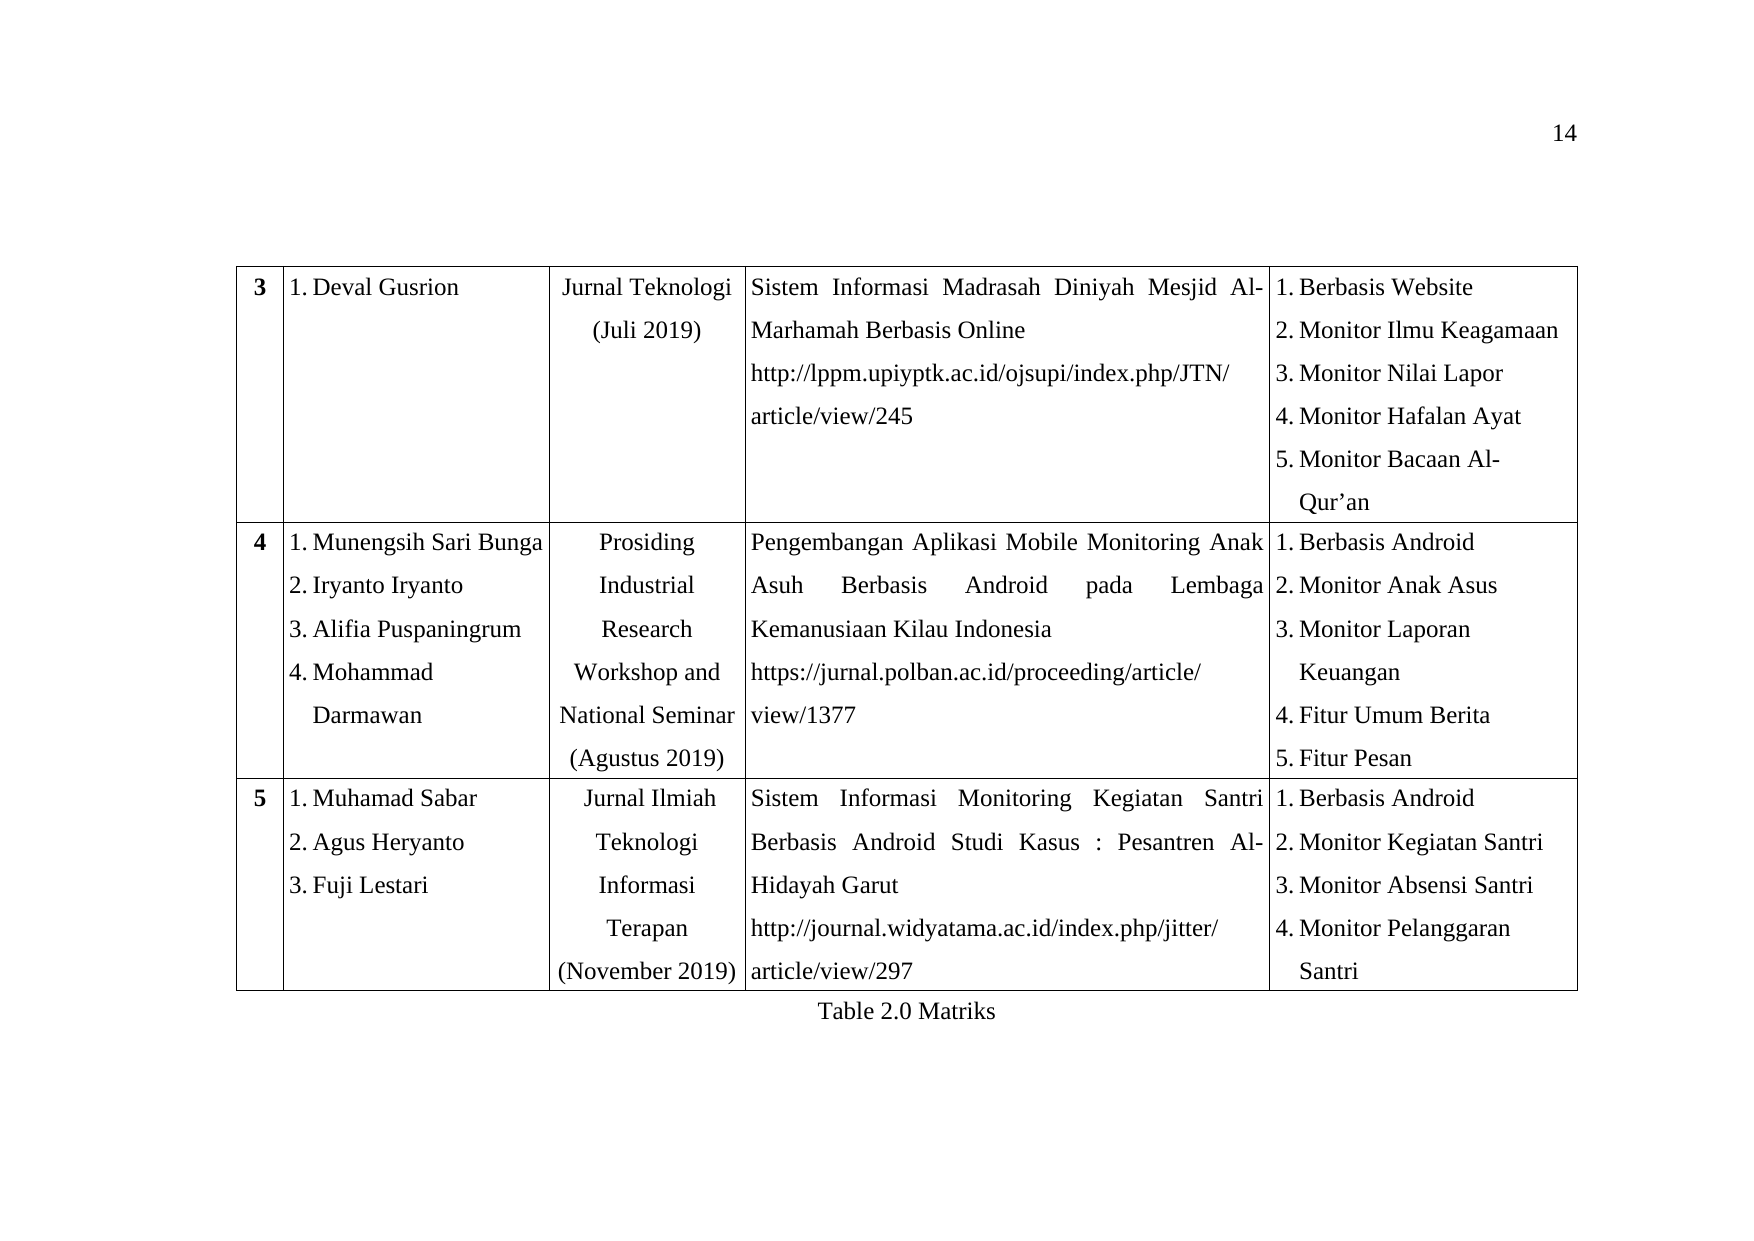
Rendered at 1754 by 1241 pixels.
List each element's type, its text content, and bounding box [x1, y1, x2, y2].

table_cell Table 2.0 Matriks [236, 991, 1577, 1031]
table_cell Deval Gusrion [284, 267, 549, 522]
table_cell Berbasis Website Monitor Ilmu Keagamaan Monitor Nilai Lapor Monitor Hafalan Ayat Monitor Bacaan Al-Qur’an [1270, 267, 1577, 522]
table_cell Sistem Informasi Monitoring Kegiatan Santri Berbasis Android Studi Kasus : Pesantren Al-Hidayah Garut http://journal.widyatama.ac.id/index.php/jitter/article/view/297 [746, 779, 1269, 990]
table_cell Jurnal Teknologi (Juli 2019) [550, 267, 745, 522]
table_cell 4 [237, 523, 283, 778]
table_cell Muhamad Sabar Agus Heryanto Fuji Lestari [284, 779, 549, 990]
table_cell Sistem Informasi Madrasah Diniyah Mesjid Al-Marhamah Berbasis Online http://lppm.upiyptk.ac.id/ojsupi/index.php/JTN/article/view/245 [746, 267, 1269, 522]
table_cell Pengembangan Aplikasi Mobile Monitoring Anak Asuh Berbasis Android pada Lembaga Kemanusiaan Kilau Indonesia https://jurnal.polban.ac.id/proceeding/article/view/1377 [746, 523, 1269, 778]
table_cell Berbasis Android Monitor Kegiatan Santri Monitor Absensi Santri Monitor Pelanggaran Santri [1270, 779, 1577, 990]
table_cell Jurnal Ilmiah Teknologi Informasi Terapan (November 2019) [550, 779, 745, 990]
table_cell Berbasis Android Monitor Anak Asus Monitor Laporan Keuangan Fitur Umum Berita Fitur Pesan [1270, 523, 1577, 778]
table_cell Prosiding Industrial Research Workshop and National Seminar (Agustus 2019) [550, 523, 745, 778]
table_cell 5 [237, 779, 283, 990]
table_cell Munengsih Sari Bunga Iryanto Iryanto Alifia Puspaningrum Mohammad Darmawan [284, 523, 549, 778]
table_cell 3 [237, 267, 283, 522]
